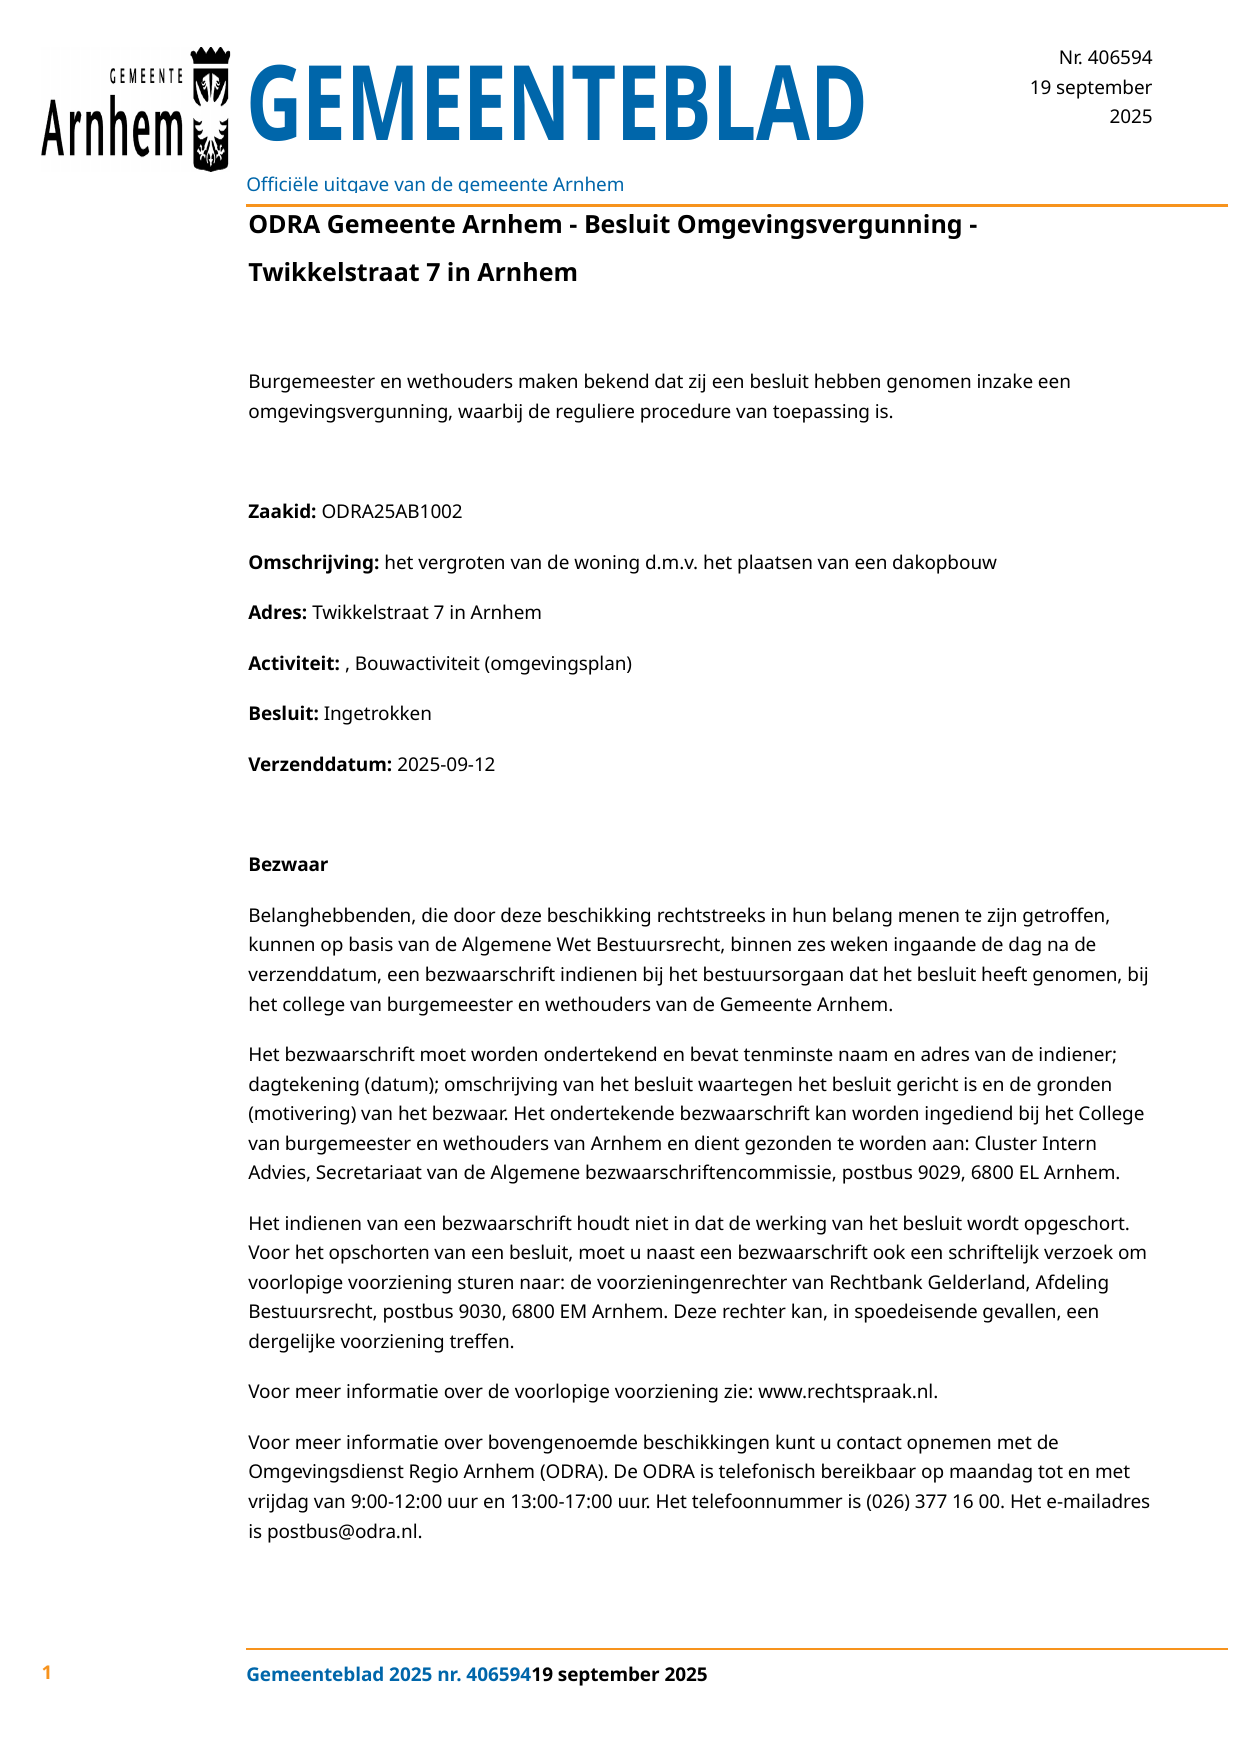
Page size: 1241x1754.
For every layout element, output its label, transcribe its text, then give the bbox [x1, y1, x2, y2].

text Belanghebbenden, die door deze beschikking rechtstreeks in hun belang menen te zijn getroffen, kunnen op basis van de Algemene Wet Bestuursrecht, binnen zes weken ingaande de dag na de verzenddatum, een bezwaarschrift indienen bij het bestuursorgaan dat het besluit heeft genomen, bij het college van burgemeester en wethouders van de Gemeente Arnhem. [248, 902, 1152, 1017]
text Voor meer informatie over de voorlopige voorziening zie: www.rechtspraak.nl. [248, 1379, 1152, 1404]
text Burgemeester en wethouders maken bekend dat zij een besluit hebben genomen inzake een omgevingsvergunning, waarbij de reguliere procedure van toepassing is. [248, 368, 1152, 424]
text Het indienen van een bezwaarschrift houdt niet in dat de werking van het besluit wordt opgeschort. Voor het opschorten van een besluit, moet u naast een bezwaarschrift ook een schriftelijk verzoek om voorlopige voorziening sturen naar: de voorzieningenrechter van Rechtbank Gelderland, Afdeling Bestuursrecht, postbus 9030, 6800 EM Arnhem. Deze rechter kan, in spoedeisende gevallen, een dergelijke voorziening treffen. [248, 1210, 1152, 1354]
text Activiteit: , Bouwactiviteit (omgevingsplan) [248, 650, 1152, 676]
text Voor meer informatie over bovengenoemde beschikkingen kunt u contact opnemen met de Omgevingsdienst Regio Arnhem (ODRA). De ODRA is telefonisch bereikbaar op maandag tot en met vrijdag van 9:00-12:00 uur en 13:00-17:00 uur. Het telefoonnummer is (026) 377 16 00. Het e-mailadres is postbus@odra.nl. [248, 1429, 1152, 1544]
picture [41, 47, 231, 172]
text Bezwaar [248, 852, 1152, 877]
text Besluit: Ingetrokken [248, 700, 1152, 726]
text Zaakid: ODRA25AB1002 [248, 499, 1152, 524]
text Verzenddatum: 2025-09-12 [248, 751, 1152, 777]
text Het bezwaarschrift moet worden ondertekend en bevat tenminste naam en adres van de indiener; dagtekening (datum); omschrijving van het besluit waartegen het besluit gericht is en de gronden (motivering) van het bezwaar. Het ondertekende bezwaarschrift kan worden ingediend bij het College van burgemeester en wethouders van Arnhem en dient gezonden te worden aan: Cluster Intern Advies, Secretariaat van de Algemene bezwaarschriftencommissie, postbus 9029, 6800 EL Arnhem. [248, 1041, 1152, 1185]
text Omschrijving: het vergroten van de woning d.m.v. het plaatsen van een dakopbouw [248, 549, 1152, 575]
text Adres: Twikkelstraat 7 in Arnhem [248, 599, 1152, 625]
text ODRA Gemeente Arnhem - Besluit Omgevingsvergunning - Twikkelstraat 7 in Arnhem [248, 207, 1152, 288]
